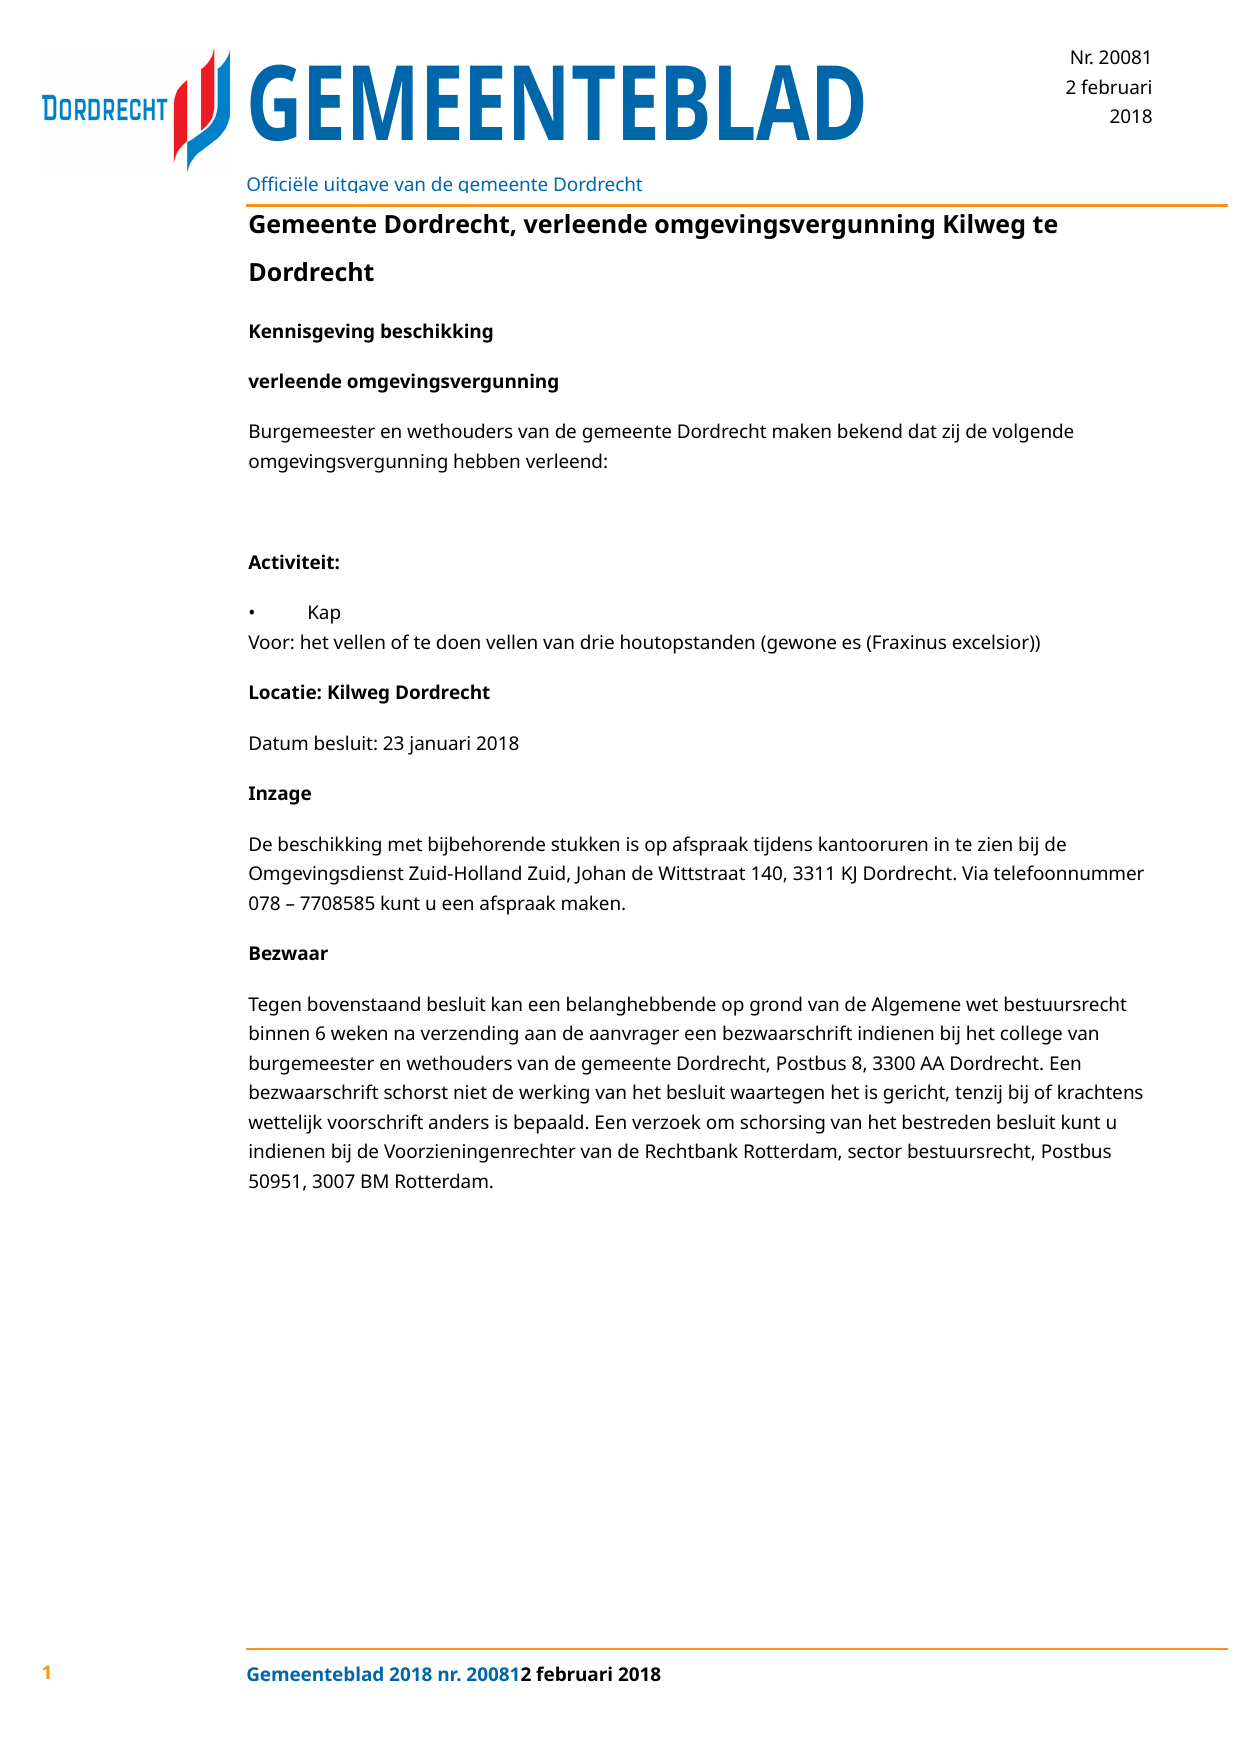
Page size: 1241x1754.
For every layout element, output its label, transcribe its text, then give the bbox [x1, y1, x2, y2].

text Locatie: Kilweg Dordrecht [248, 679, 1152, 705]
text Burgemeester en wethouders van de gemeente Dordrecht maken bekend dat zij de volgende omgevingsvergunning hebben verleend: [248, 419, 1152, 474]
list Kap [248, 599, 1152, 625]
text Datum besluit: 23 januari 2018 [248, 730, 1152, 756]
text Kennisgeving beschikking [248, 318, 1152, 344]
text Bezwaar [248, 940, 1152, 966]
text Activiteit: [248, 549, 1152, 575]
text Voor: het vellen of te doen vellen van drie houtopstanden (gewone es (Fraxinus excelsior)) [248, 629, 1152, 655]
text Gemeente Dordrecht, verleende omgevingsvergunning Kilweg te Dordrecht [248, 207, 1152, 288]
text Inzage [248, 780, 1152, 806]
picture [41, 47, 231, 172]
text verleende omgevingsvergunning [248, 368, 1152, 394]
text De beschikking met bijbehorende stukken is op afspraak tijdens kantooruren in te zien bij de Omgevingsdienst Zuid-Holland Zuid, Johan de Wittstraat 140, 3311 KJ Dordrecht. Via telefoonnummer 078 – 7708585 kunt u een afspraak maken. [248, 831, 1152, 916]
text Tegen bovenstaand besluit kan een belanghebbende op grond van de Algemene wet bestuursrecht binnen 6 weken na verzending aan de aanvrager een bezwaarschrift indienen bij het college van burgemeester en wethouders van de gemeente Dordrecht, Postbus 8, 3300 AA Dordrecht. Een bezwaarschrift schorst niet de werking van het besluit waartegen het is gericht, tenzij bij of krachtens wettelijk voorschrift anders is bepaald. Een verzoek om schorsing van het bestreden besluit kunt u indienen bij de Voorzieningenrechter van de Rechtbank Rotterdam, sector bestuursrecht, Postbus 50951, 3007 BM Rotterdam. [248, 991, 1152, 1194]
